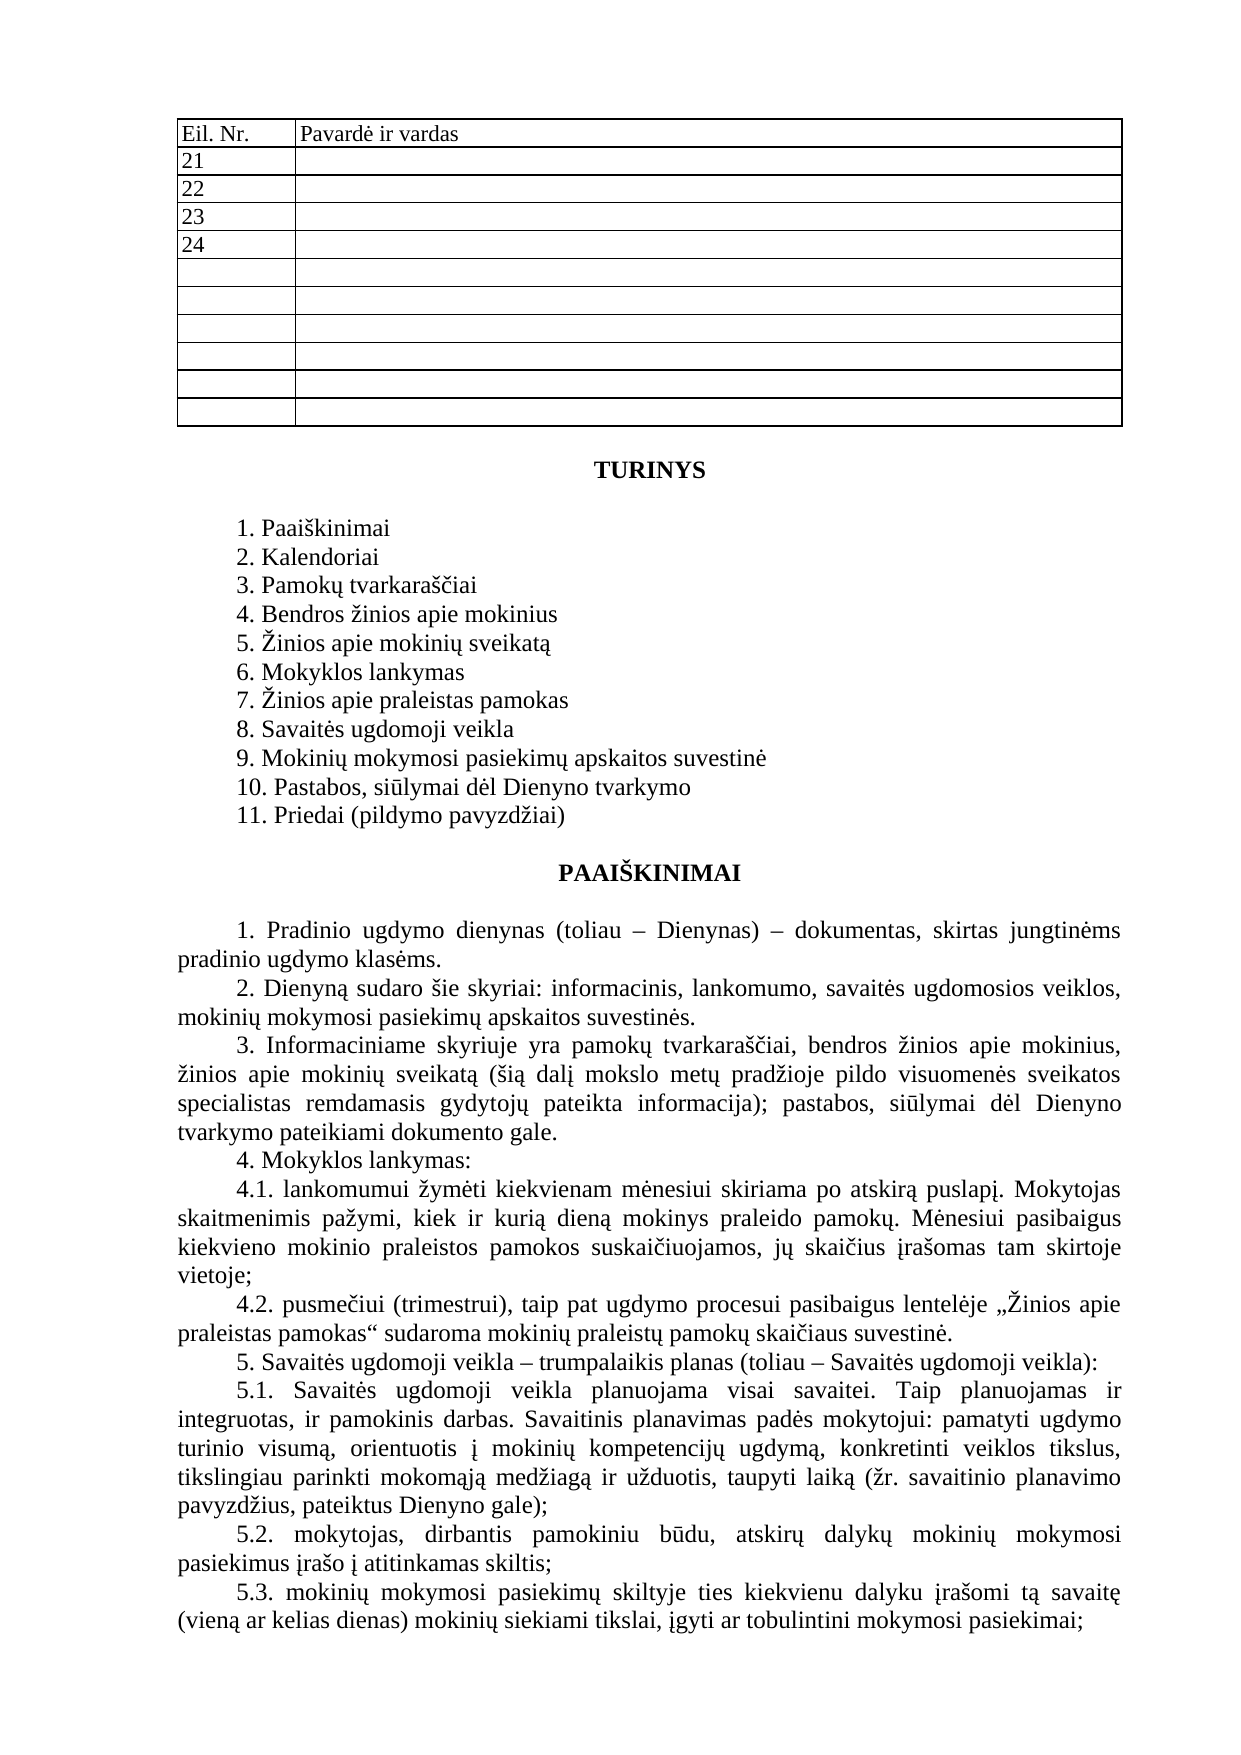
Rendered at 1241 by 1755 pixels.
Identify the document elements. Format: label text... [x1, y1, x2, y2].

text 11. Priedai (pildymo pavyzdžiai) [177, 801, 1122, 829]
text 3. Informaciniame skyriuje yra pamokų tvarkaraščiai, bendros žinios apie mokinius, žinios apie mokinių sveikatą (šią dalį mokslo metų pradžioje pildo visuomenės sveikatos specialistas remdamasis gydytojų pateikta informacija); pastabos, siūlymai dėl Dienyno tvarkymo pateikiami dokumento gale. [177, 1031, 1122, 1146]
text 1. Pradinio ugdymo dienynas (toliau – Dienynas) – dokumentas, skirtas jungtinėms pradinio ugdymo klasėms. [177, 916, 1122, 973]
text 4. Mokyklos lankymas: [177, 1146, 1122, 1174]
text 5.1. Savaitės ugdomoji veikla planuojama visai savaitei. Taip planuojamas ir integruotas, ir pamokinis darbas. Savaitinis planavimas padės mokytojui: pamatyti ugdymo turinio visumą, orientuotis į mokinių kompetencijų ugdymą, konkretinti veiklos tikslus, tikslingiau parinkti mokomąją medžiagą ir užduotis, taupyti laiką (žr. savaitinio planavimo pavyzdžius, pateiktus Dienyno gale); [177, 1376, 1122, 1519]
table_cell [296, 343, 1121, 369]
table_cell 22 [178, 176, 295, 202]
table_cell [178, 259, 295, 286]
table_cell [296, 399, 1121, 425]
table_cell [178, 287, 295, 313]
text 2. Dienyną sudaro šie skyriai: informacinis, lankomumo, savaitės ugdomosios veiklos, mokinių mokymosi pasiekimų apskaitos suvestinės. [177, 973, 1122, 1031]
table_cell [296, 148, 1121, 174]
text 10. Pastabos, siūlymai dėl Dienyno tvarkymo [177, 772, 1122, 801]
table_cell [178, 399, 295, 425]
text 6. Mokyklos lankymas [177, 657, 1122, 686]
table_header Pavardė ir vardas [296, 120, 1121, 146]
text 5. Savaitės ugdomoji veikla – trumpalaikis planas (toliau – Savaitės ugdomoji veikla): [177, 1347, 1122, 1376]
table_cell [296, 371, 1121, 397]
table_cell [178, 371, 295, 397]
table_cell [178, 343, 295, 369]
table_cell [178, 315, 295, 341]
text 5.2. mokytojas, dirbantis pamokiniu būdu, atskirų dalykų mokinių mokymosi pasiekimus įrašo į atitinkamas skiltis; [177, 1519, 1122, 1577]
text 4. Bendros žinios apie mokinius [177, 599, 1122, 628]
table_cell [296, 176, 1121, 202]
table_cell [296, 203, 1121, 230]
text TURINYS [177, 456, 1122, 484]
text 3. Pamokų tvarkaraščiai [177, 571, 1122, 599]
text 1. Paaiškinimai [177, 513, 1122, 542]
text 4.1. lankomumui žymėti kiekvienam mėnesiui skiriama po atskirą puslapį. Mokytojas skaitmenimis pažymi, kiek ir kurią dieną mokinys praleido pamokų. Mėnesiui pasibaigus kiekvieno mokinio praleistos pamokos suskaičiuojamos, jų skaičius įrašomas tam skirtoje vietoje; [177, 1174, 1122, 1289]
text 5.3. mokinių mokymosi pasiekimų skiltyje ties kiekvienu dalyku įrašomi tą savaitę (vieną ar kelias dienas) mokinių siekiami tikslai, įgyti ar tobulintini mokymosi pasiekimai; [177, 1577, 1122, 1634]
table_cell [296, 287, 1121, 313]
text 4.2. pusmečiui (trimestrui), taip pat ugdymo procesui pasibaigus lentelėje „Žinios apie praleistas pamokas“ sudaroma mokinių praleistų pamokų skaičiaus suvestinė. [177, 1289, 1122, 1347]
table_cell 21 [178, 148, 295, 174]
table_cell 23 [178, 203, 295, 230]
text 8. Savaitės ugdomoji veikla [177, 714, 1122, 743]
text 7. Žinios apie praleistas pamokas [177, 686, 1122, 714]
text 2. Kalendoriai [177, 542, 1122, 571]
text 5. Žinios apie mokinių sveikatą [177, 628, 1122, 657]
table_cell 24 [178, 231, 295, 258]
text 9. Mokinių mokymosi pasiekimų apskaitos suvestinė [177, 743, 1122, 772]
table_cell [296, 259, 1121, 286]
table_header Eil. Nr. [178, 120, 295, 146]
table_cell [296, 315, 1121, 341]
table_cell [296, 231, 1121, 258]
text PAAIŠKINIMAI [177, 858, 1122, 887]
